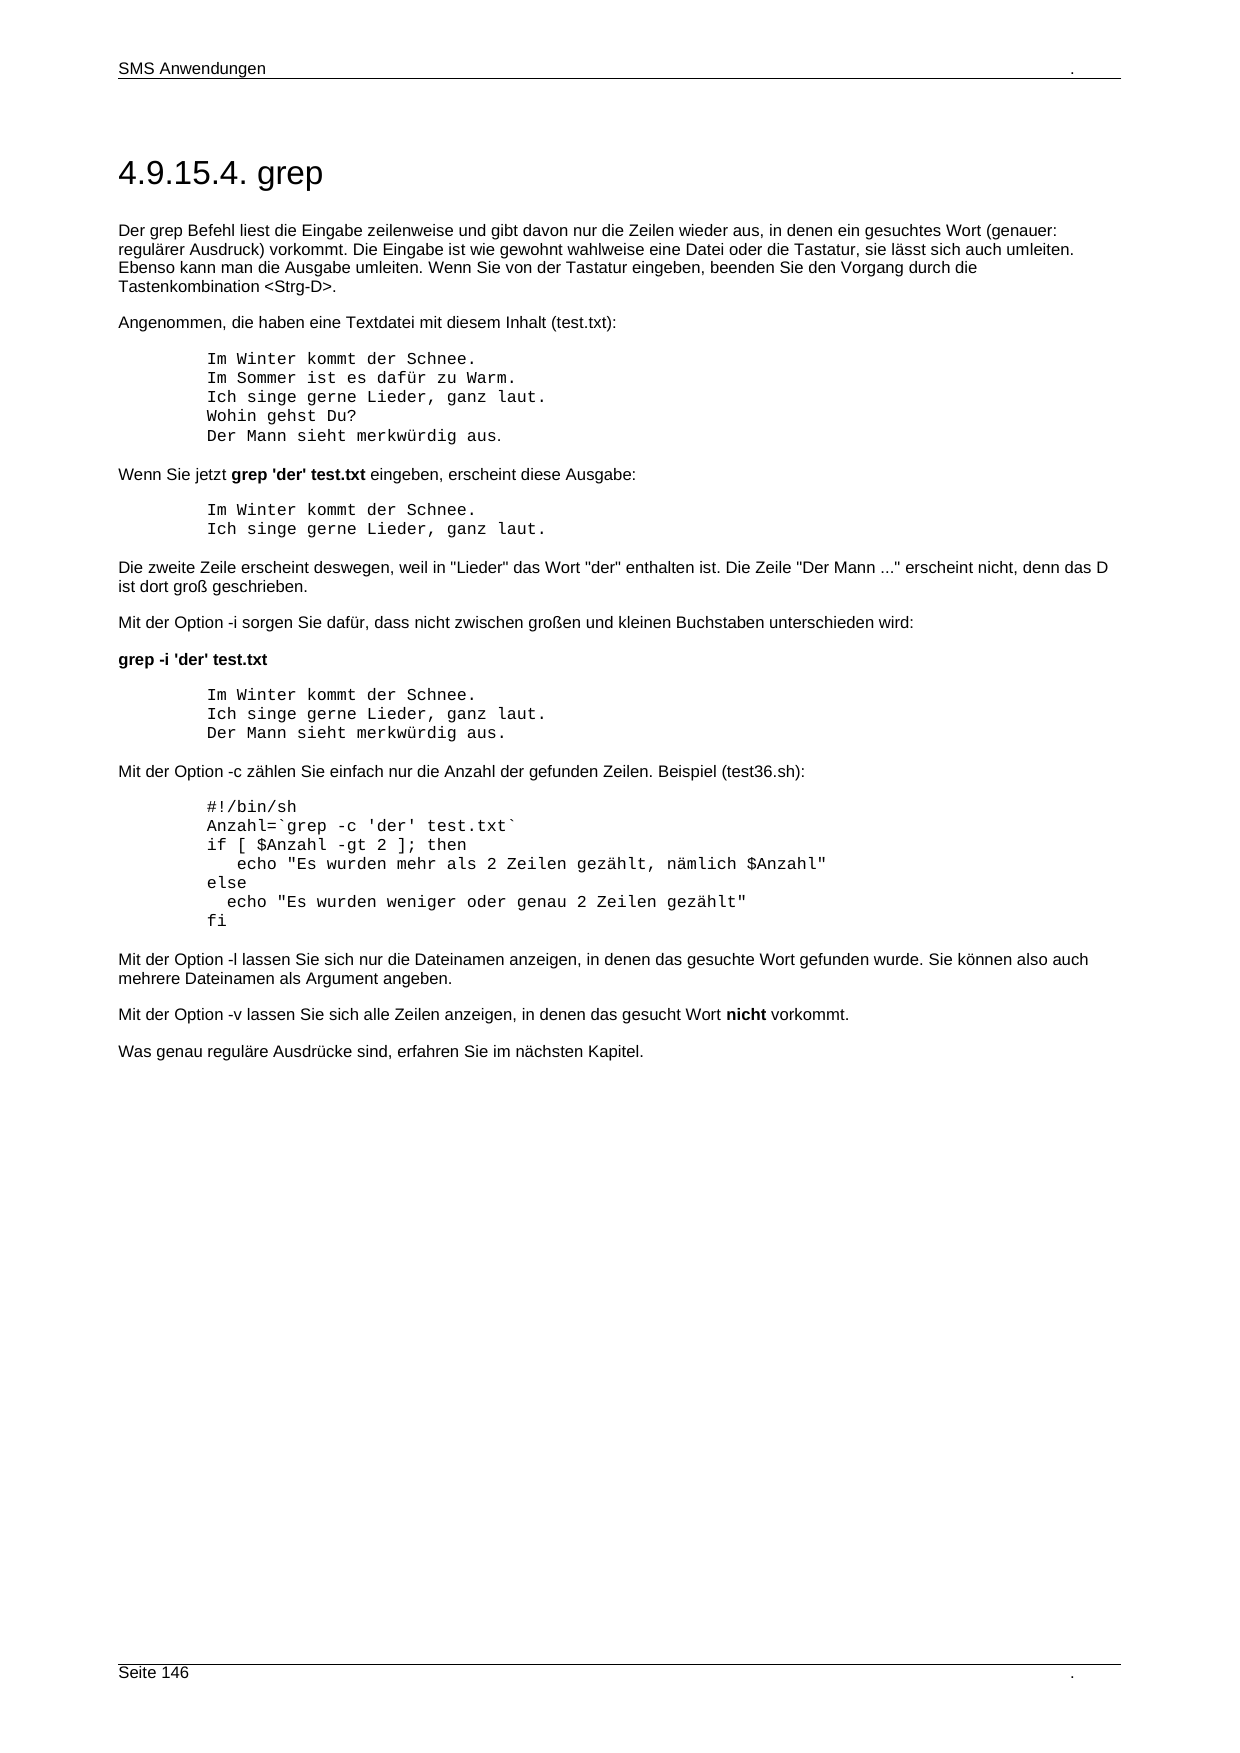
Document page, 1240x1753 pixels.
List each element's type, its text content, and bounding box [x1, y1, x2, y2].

text Wenn Sie jetzt grep 'der' test.txt eingeben, erscheint diese Ausgabe: [118, 465, 1121, 484]
text Im Winter kommt der Schnee. Ich singe gerne Lieder, ganz laut. [207, 501, 1121, 539]
text Der grep Befehl liest die Eingabe zeilenweise und gibt davon nur die Zeilen wieder aus, in denen ein gesuchtes Wort (genauer: regulärer Ausdruck) vorkommt. Die Eingabe ist wie gewohnt wahlweise eine Datei oder die Tastatur, sie lässt sich auch umleiten. Ebenso kann man die Ausgabe umleiten. Wenn Sie von der Tastatur eingeben, beenden Sie den Vorgang durch die Tastenkombination <Strg-D>. [118, 221, 1121, 296]
text grep -i 'der' test.txt [118, 650, 1121, 669]
text #!/bin/sh Anzahl=`grep -c 'der' test.txt` if [ $Anzahl -gt 2 ]; then echo "Es wurden mehr als 2 Zeilen gezählt, nämlich $Anzahl" else echo "Es wurden weniger oder genau 2 Zeilen gezählt" fi [207, 799, 1121, 931]
text Mit der Option -v lassen Sie sich alle Zeilen anzeigen, in denen das gesucht Wort nicht vorkommt. [118, 1006, 1121, 1024]
text Die zweite Zeile erscheint deswegen, weil in "Lieder" das Wort "der" enthalten ist. Die Zeile "Der Mann ..." erscheint nicht, denn das D ist dort groß geschrieben. [118, 558, 1121, 596]
text Angenommen, die haben eine Textdatei mit diesem Inhalt (test.txt): [118, 314, 1121, 332]
text Mit der Option -l lassen Sie sich nur die Dateinamen anzeigen, in denen das gesuchte Wort gefunden wurde. Sie können also auch mehrere Dateinamen als Argument angeben. [118, 950, 1121, 988]
text Was genau reguläre Ausdrücke sind, erfahren Sie im nächsten Kapitel. [118, 1042, 1121, 1061]
text Im Winter kommt der Schnee. Ich singe gerne Lieder, ganz laut. Der Mann sieht merkwürdig aus. [207, 686, 1121, 743]
subtitle grep [118, 154, 1121, 191]
text Mit der Option -c zählen Sie einfach nur die Anzahl der gefunden Zeilen. Beispiel (test36.sh): [118, 762, 1121, 781]
text Im Winter kommt der Schnee. Im Sommer ist es dafür zu Warm. Ich singe gerne Lieder, ganz laut. Wohin gehst Du? Der Mann sieht merkwürdig aus. [207, 350, 1121, 446]
text Mit der Option -i sorgen Sie dafür, dass nicht zwischen großen und kleinen Buchstaben unterschieden wird: [118, 613, 1121, 632]
